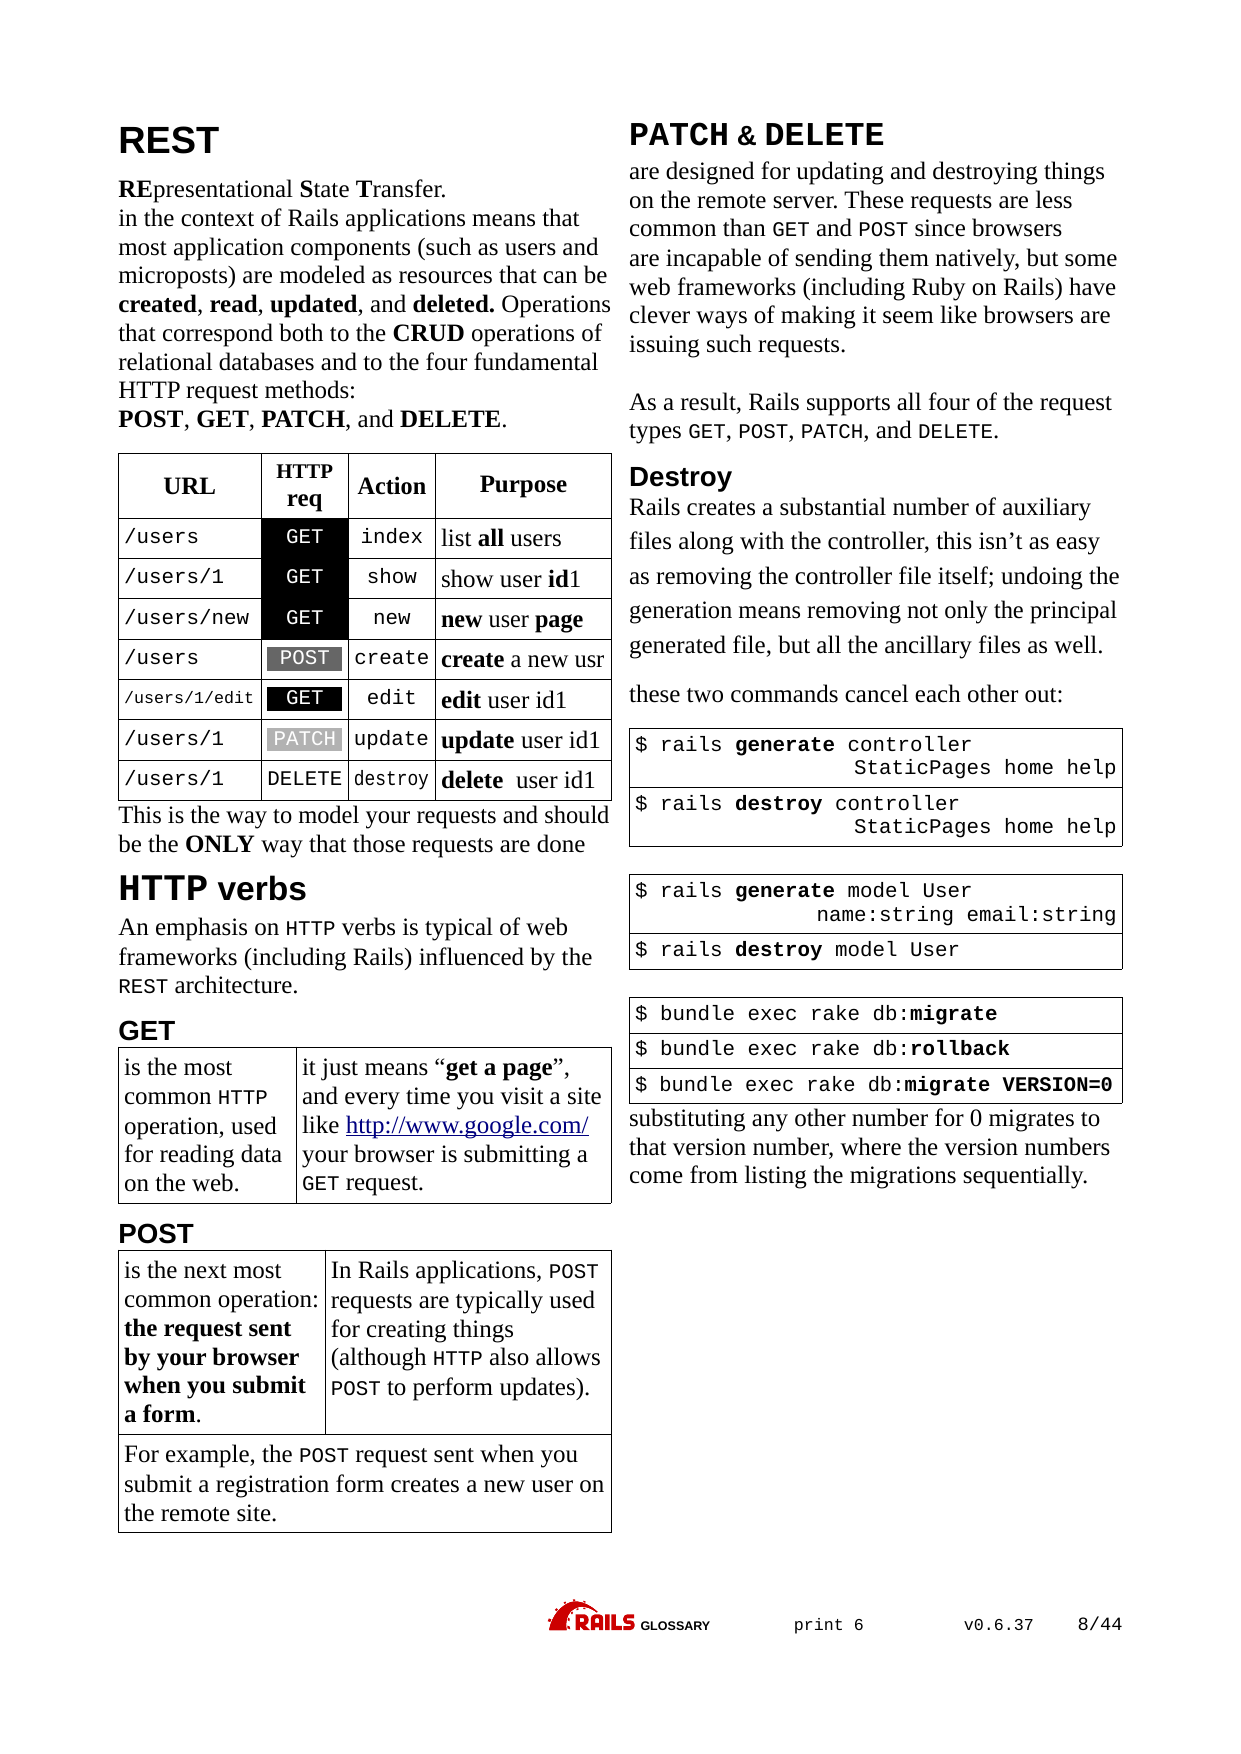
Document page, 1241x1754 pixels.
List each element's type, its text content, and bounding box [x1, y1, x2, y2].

table_cell GET [262, 599, 348, 639]
table_header is the next most common operation: the request sent by your browser when you submit a form. [119, 1251, 325, 1434]
table_header URL [119, 454, 261, 518]
subtitle Destroy [629, 460, 1122, 492]
table_cell /users [119, 519, 261, 558]
text This is the way to model your requests and should be the ONLY way that those requests are done [118, 801, 611, 857]
table_cell /users/1 [119, 720, 261, 759]
table_cell $ bundle exec rake db:migrate VERSION=0 [630, 1069, 1122, 1103]
table_cell /users/new [119, 599, 261, 639]
table_header it just means “get a page”, and every time you visit a site like http://www.google.com/ your browser is submitting a GET request. [297, 1048, 611, 1203]
table_cell $ bundle exec rake db:rollback [630, 1034, 1122, 1068]
table_cell index [349, 519, 435, 558]
table_header is the most common HTTP operation, used for reading data on the web. [119, 1048, 296, 1203]
table_cell $ rails destroy model User [630, 934, 1122, 968]
table_cell list all users [436, 519, 611, 558]
table_cell show [349, 559, 435, 598]
table_cell edit user id1 [436, 680, 611, 719]
subtitle REST [118, 118, 611, 162]
table_header Purpose [436, 454, 611, 518]
table_header In Rails applications, POST requests are typically used for creating things (although HTTP also allows POST to perform updates). [326, 1251, 611, 1434]
table_header $ rails generate controller StaticPages home help [630, 729, 1122, 787]
table_cell destroy [349, 761, 435, 800]
subtitle GET [118, 1015, 611, 1047]
text are designed for updating and destroying things on the remote server. These requests are less common than GET and POST since browsers [629, 156, 1122, 243]
table_cell /users/1 [119, 559, 261, 598]
table_cell update user id1 [436, 720, 611, 759]
subtitle HTTP verbs [118, 869, 611, 912]
text in the context of Rails applications means that most application components (such as users and microposts) are modeled as resources that can be created, read, updated, and deleted. Operations that correspond both to the CRUD operations of relational databases and to the four fundamental HTTP request methods: [118, 203, 611, 404]
table_cell POST [262, 640, 348, 679]
table_cell create a new usr [436, 640, 611, 679]
text are incapable of sending them natively, but some web frameworks (including Ruby on Rails) have clever ways of making it seem like browsers are issuing such requests. [629, 243, 1122, 358]
table_cell PATCH [262, 720, 348, 759]
subtitle PATCH & DELETE [629, 118, 1122, 156]
table_cell GET [262, 559, 348, 598]
text REpresentational State Transfer. [118, 174, 611, 203]
table_cell GET [262, 680, 348, 719]
text these two commands cancel each other out: [629, 679, 1122, 707]
table_cell update [349, 720, 435, 759]
table_cell DELETE [262, 761, 348, 800]
text As a result, Rails supports all four of the request types GET, POST, PATCH, and DELETE. [629, 387, 1122, 445]
text POST, GET, PATCH, and DELETE. [118, 404, 611, 433]
table_header Action [349, 454, 435, 518]
table_header $ bundle exec rake db:migrate [630, 998, 1122, 1032]
table_cell For example, the POST request sent when you submit a registration form creates a new user on the remote site. [119, 1435, 611, 1532]
table_cell /users/1 [119, 761, 261, 800]
table_cell /users [119, 640, 261, 679]
subtitle POST [118, 1218, 611, 1249]
table_cell $ rails destroy controller StaticPages home help [630, 788, 1122, 846]
table_cell new [349, 599, 435, 639]
text substituting any other number for 0 migrates to that version number, where the version numbers come from listing the migrations sequentially. [629, 1104, 1122, 1189]
text Rails creates a substantial number of auxiliary files along with the controller, this isn’t as easy as removing the controller file itself; undoing the generation means removing not only the principal generated file, but all the ancillary files as well. [629, 492, 1122, 658]
table_cell GET [262, 519, 348, 558]
table_cell new user page [436, 599, 611, 639]
table_cell delete user id1 [436, 761, 611, 800]
table_header $ rails generate model User name:string email:string [630, 875, 1122, 933]
text An emphasis on HTTP verbs is typical of web frameworks (including Rails) influenced by the REST architecture. [118, 912, 611, 1000]
table_cell /users/1/edit [119, 680, 261, 719]
table_cell edit [349, 680, 435, 719]
table_cell create [349, 640, 435, 679]
table_cell show user id1 [436, 559, 611, 598]
table_header HTTP req [262, 454, 348, 518]
